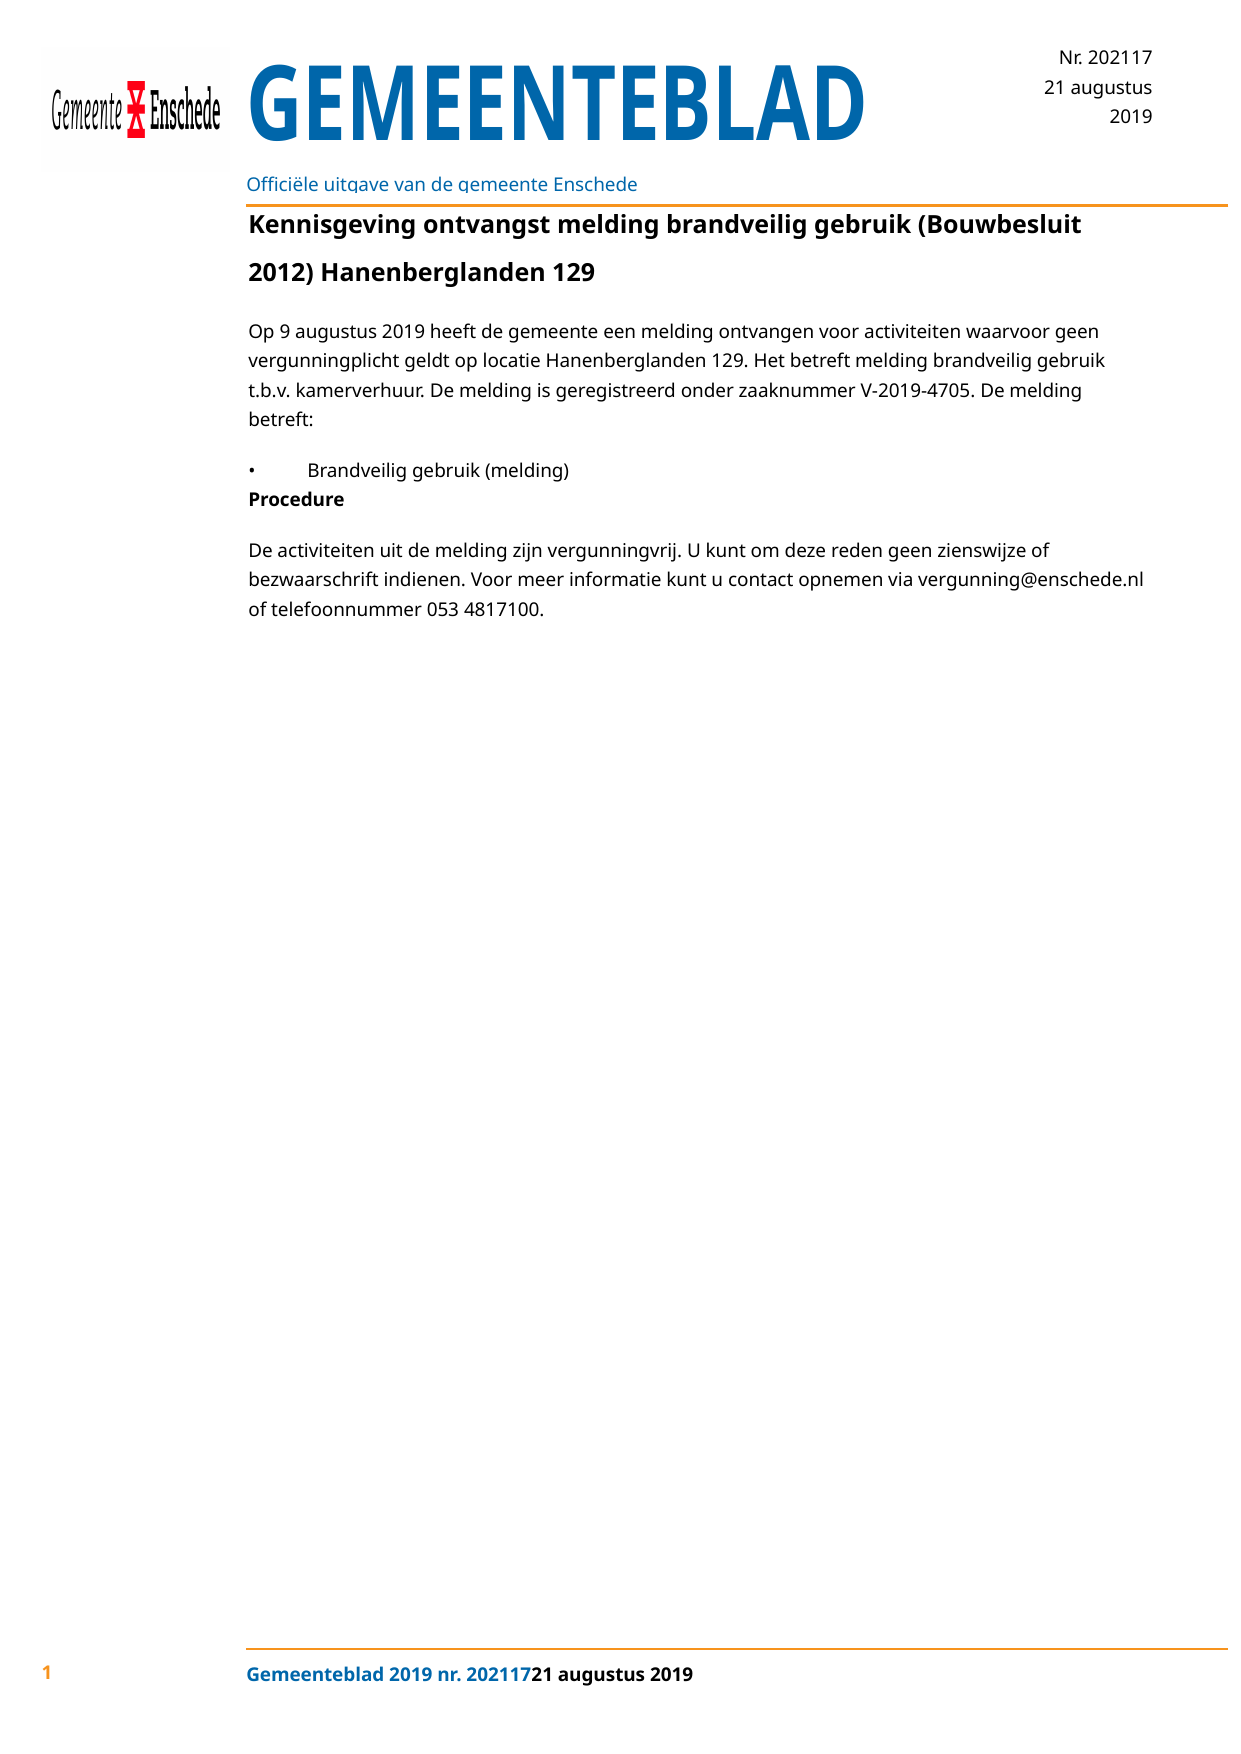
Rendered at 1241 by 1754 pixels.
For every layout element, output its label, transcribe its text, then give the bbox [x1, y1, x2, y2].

text Kennisgeving ontvangst melding brandveilig gebruik (Bouwbesluit 2012) Hanenberglanden 129 [248, 207, 1152, 288]
picture [41, 47, 231, 172]
text Procedure [248, 487, 1152, 512]
list Brandveilig gebruik (melding) [248, 457, 1152, 483]
text De activiteiten uit de melding zijn vergunningvrij. U kunt om deze reden geen zienswijze of bezwaarschrift indienen. Voor meer informatie kunt u contact opnemen via vergunning@enschede.nl of telefoonnummer 053 4817100. [248, 537, 1152, 622]
text Op 9 augustus 2019 heeft de gemeente een melding ontvangen voor activiteiten waarvoor geen vergunningplicht geldt op locatie Hanenberglanden 129. Het betreft melding brandveilig gebruik t.b.v. kamerverhuur. De melding is geregistreerd onder zaaknummer V-2019-4705. De melding betreft: [248, 318, 1152, 432]
